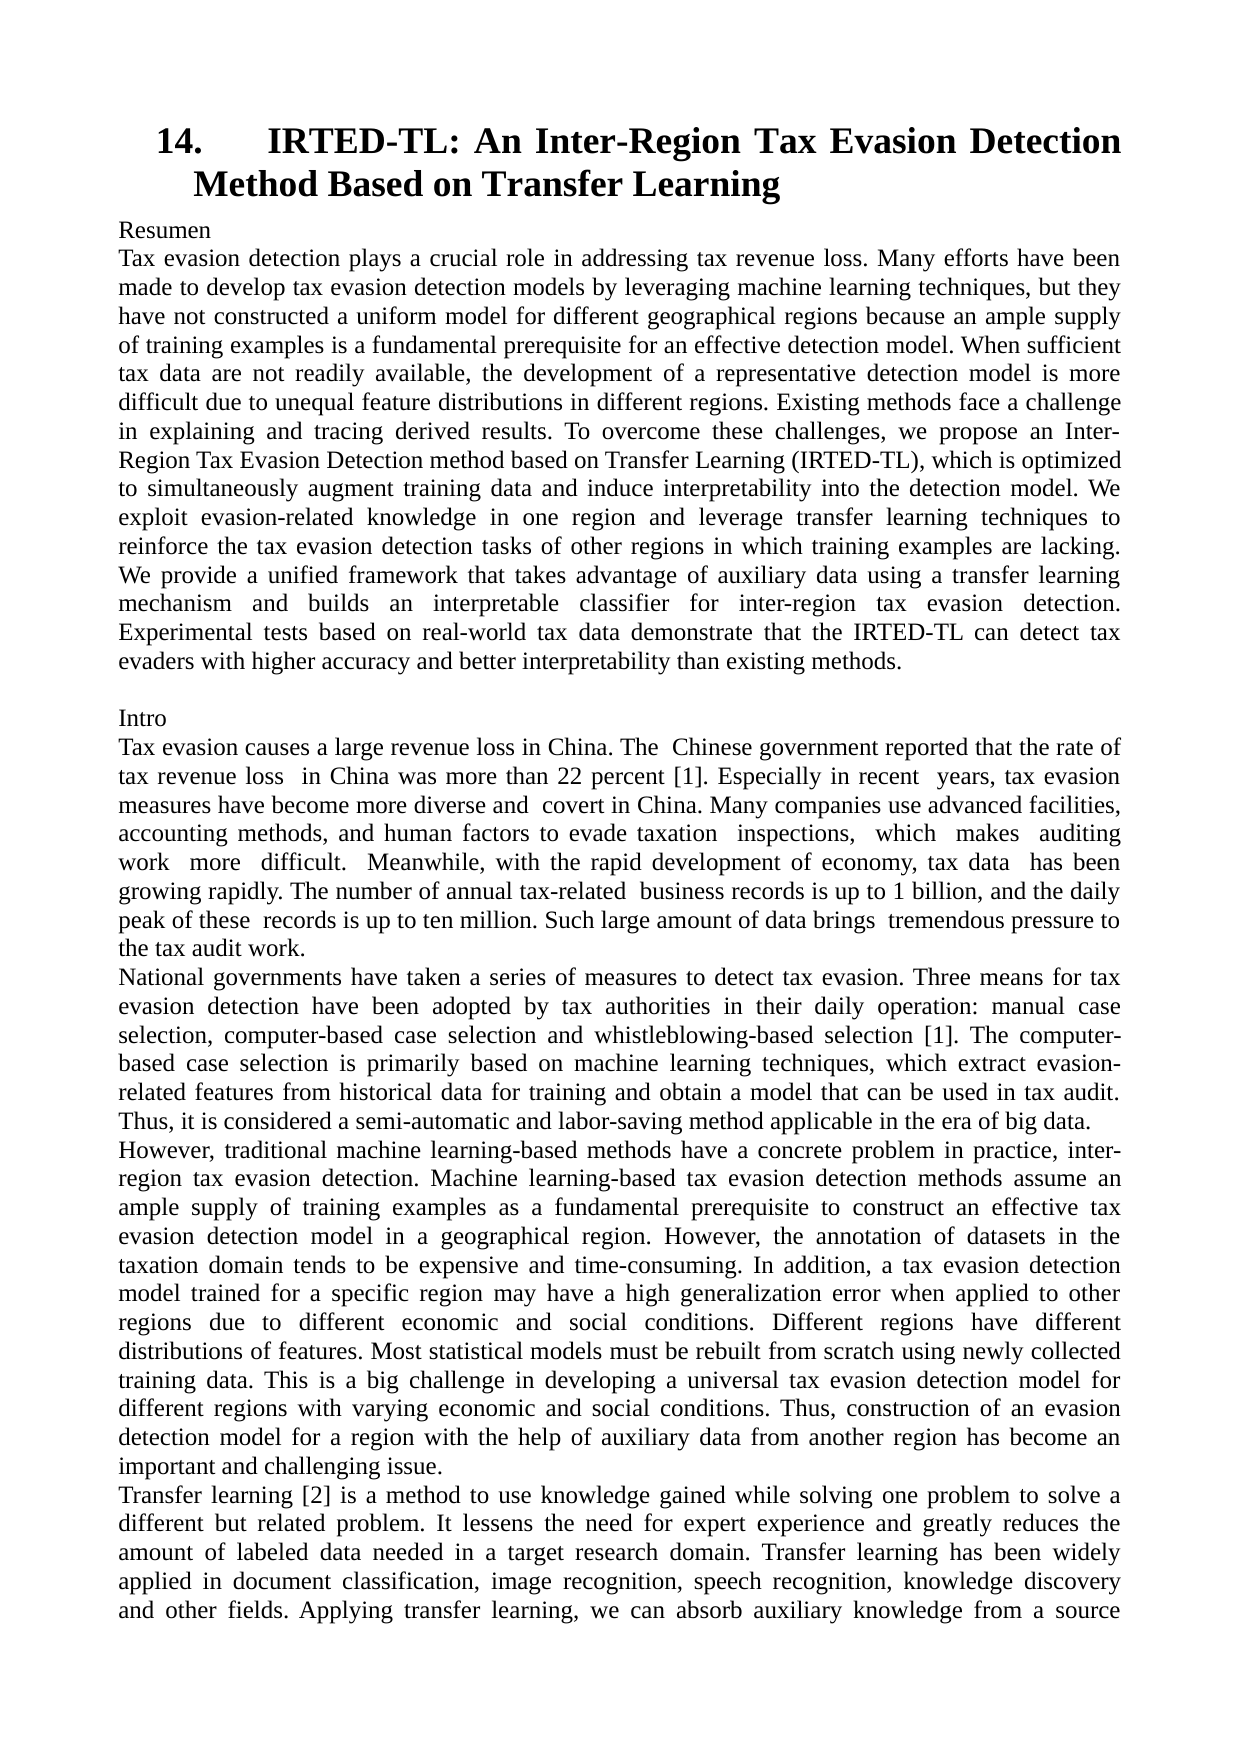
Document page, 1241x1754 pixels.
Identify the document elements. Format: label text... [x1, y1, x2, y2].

text Tax evasion detection plays a crucial role in addressing tax revenue loss. Many efforts have been made to develop tax evasion detection models by leveraging machine learning techniques, but they have not constructed a uniform model for different geographical regions because an ample supply of training examples is a fundamental prerequisite for an effective detection model. When sufficient tax data are not readily available, the development of a representative detection model is more difficult due to unequal feature distributions in different regions. Existing methods face a challenge in explaining and tracing derived results. To overcome these challenges, we propose an Inter-Region Tax Evasion Detection method based on Transfer Learning (IRTED-TL), which is optimized to simultaneously augment training data and induce interpretability into the detection model. We exploit evasion-related knowledge in one region and leverage transfer learning techniques to reinforce the tax evasion detection tasks of other regions in which training examples are lacking. We provide a unified framework that takes advantage of auxiliary data using a transfer learning mechanism and builds an interpretable classifier for inter-region tax evasion detection. Experimental tests based on real-world tax data demonstrate that the IRTED-TL can detect tax evaders with higher accuracy and better interpretability than existing methods. [118, 243, 1122, 675]
text Tax evasion causes a large revenue loss in China. The Chinese government reported that the rate of tax revenue loss in China was more than 22 percent [1]. Especially in recent years, tax evasion measures have become more diverse and covert in China. Many companies use advanced facilities, accounting methods, and human factors to evade taxation inspections, which makes auditing work more difficult. Meanwhile, with the rapid development of economy, tax data has been growing rapidly. The number of annual tax-related business records is up to 1 billion, and the daily peak of these records is up to ten million. Such large amount of data brings tremendous pressure to the tax audit work. [118, 732, 1122, 962]
list IRTED-TL: An Inter-Region Tax Evasion Detection Method Based on Transfer Learning [156, 118, 1122, 204]
text Transfer learning [2] is a method to use knowledge gained while solving one problem to solve a different but related problem. It lessens the need for expert experience and greatly reduces the amount of labeled data needed in a target research domain. Transfer learning has been widely applied in document classification, image recognition, speech recognition, knowledge discovery and other fields. Applying transfer learning, we can absorb auxiliary knowledge from a source [118, 1480, 1122, 1623]
text National governments have taken a series of measures to detect tax evasion. Three means for tax evasion detection have been adopted by tax authorities in their daily operation: manual case selection, computer-based case selection and whistleblowing-based selection [1]. The computer-based case selection is primarily based on machine learning techniques, which extract evasion-related features from historical data for training and obtain a model that can be used in tax audit. Thus, it is considered a semi-automatic and labor-saving method applicable in the era of big data. [118, 962, 1122, 1135]
text Resumen [118, 215, 1122, 243]
text However, traditional machine learning-based methods have a concrete problem in practice, inter-region tax evasion detection. Machine learning-based tax evasion detection methods assume an ample supply of training examples as a fundamental prerequisite to construct an effective tax evasion detection model in a geographical region. However, the annotation of datasets in the taxation domain tends to be expensive and time-consuming. In addition, a tax evasion detection model trained for a specific region may have a high generalization error when applied to other regions due to different economic and social conditions. Different regions have different distributions of features. Most statistical models must be rebuilt from scratch using newly collected training data. This is a big challenge in developing a universal tax evasion detection model for different regions with varying economic and social conditions. Thus, construction of an evasion detection model for a region with the help of auxiliary data from another region has become an important and challenging issue. [118, 1135, 1122, 1480]
text Intro [118, 703, 1122, 732]
